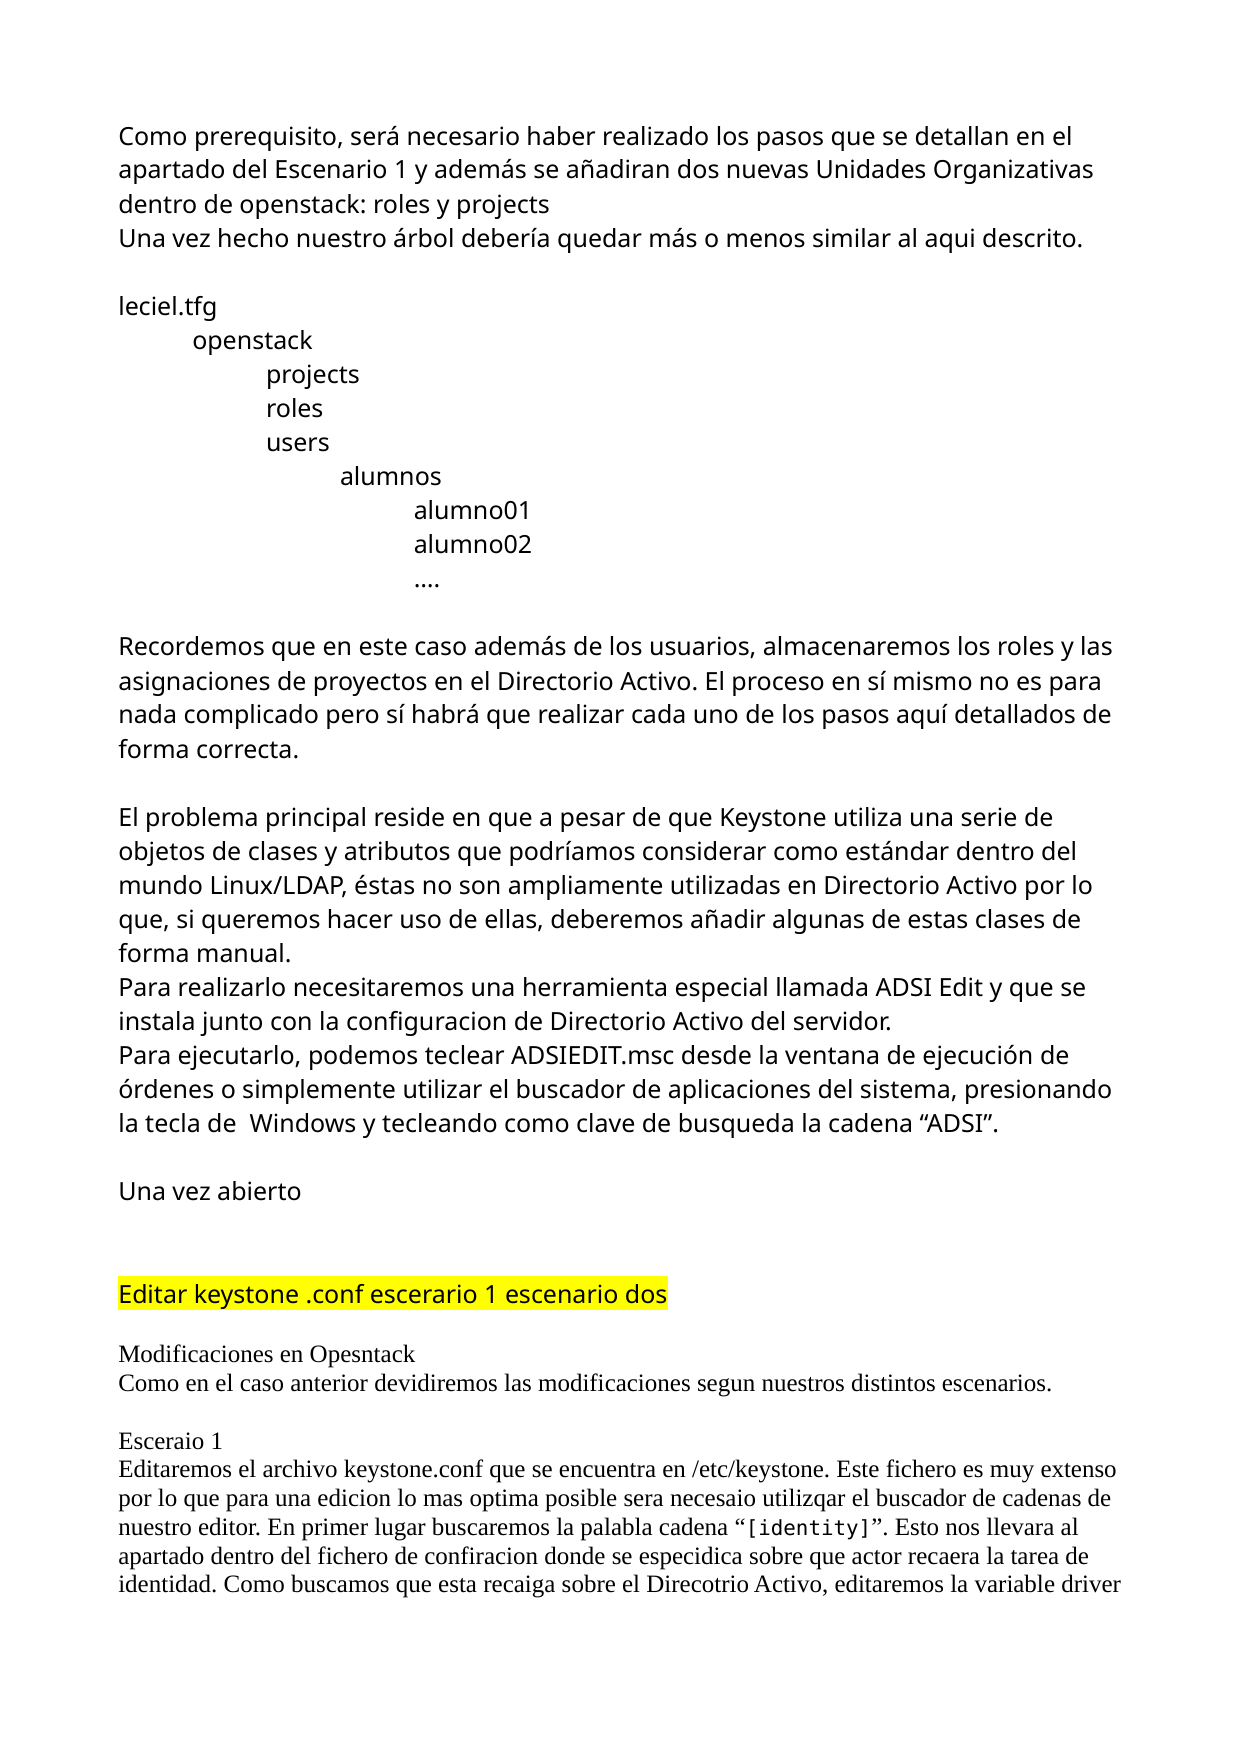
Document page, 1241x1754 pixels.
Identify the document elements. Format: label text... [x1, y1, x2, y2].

text leciel.tfg [118, 288, 1122, 322]
text El problema principal reside en que a pesar de que Keystone utiliza una serie de objetos de clases y atributos que podríamos considerar como estándar dentro del mundo Linux/LDAP, éstas no son ampliamente utilizadas en Directorio Activo por lo que, si queremos hacer uso de ellas, deberemos añadir algunas de estas clases de forma manual. [118, 799, 1122, 970]
text alumno01 [118, 493, 1122, 527]
text Para ejecutarlo, podemos teclear ADSIEDIT.msc desde la ventana de ejecución de órdenes o simplemente utilizar el buscador de aplicaciones del sistema, presionando la tecla de Windows y tecleando como clave de busqueda la cadena “ADSI”. [118, 1038, 1122, 1140]
text Como prerequisito, será necesario haber realizado los pasos que se detallan en el apartado del Escenario 1 y además se añadiran dos nuevas Unidades Organizativas dentro de openstack: roles y projects [118, 118, 1122, 220]
text Una vez abierto [118, 1174, 1122, 1208]
text Editaremos el archivo keystone.conf que se encuentra en /etc/keystone. Este fichero es muy extenso por lo que para una edicion lo mas optima posible sera necesaio utilizqar el buscador de cadenas de nuestro editor. En primer lugar buscaremos la palabla cadena “[identity]”. Esto nos llevara al apartado dentro del fichero de confiracion donde se especidica sobre que actor recaera la tarea de identidad. Como buscamos que esta recaiga sobre el Direcotrio Activo, editaremos la variable driver [118, 1454, 1122, 1598]
text projects [118, 357, 1122, 391]
text roles [118, 391, 1122, 425]
text Recordemos que en este caso además de los usuarios, almacenaremos los roles y las asignaciones de proyectos en el Directorio Activo. El proceso en sí mismo no es para nada complicado pero sí habrá que realizar cada uno de los pasos aquí detallados de forma correcta. [118, 629, 1122, 765]
text openstack [118, 322, 1122, 357]
text Modificaciones en Opesntack [118, 1339, 1122, 1368]
text alumno02 [118, 527, 1122, 561]
text alumnos [118, 459, 1122, 493]
text Como en el caso anterior devidiremos las modificaciones segun nuestros distintos escenarios. [118, 1368, 1122, 1397]
text Una vez hecho nuestro árbol debería quedar más o menos similar al aqui descrito. [118, 220, 1122, 254]
text …. [118, 561, 1122, 595]
text Esceraio 1 [118, 1426, 1122, 1454]
text Editar keystone .conf escerario 1 escenario dos [118, 1276, 1122, 1310]
text Para realizarlo necesitaremos una herramienta especial llamada ADSI Edit y que se instala junto con la configuracion de Directorio Activo del servidor. [118, 970, 1122, 1038]
text users [118, 425, 1122, 459]
